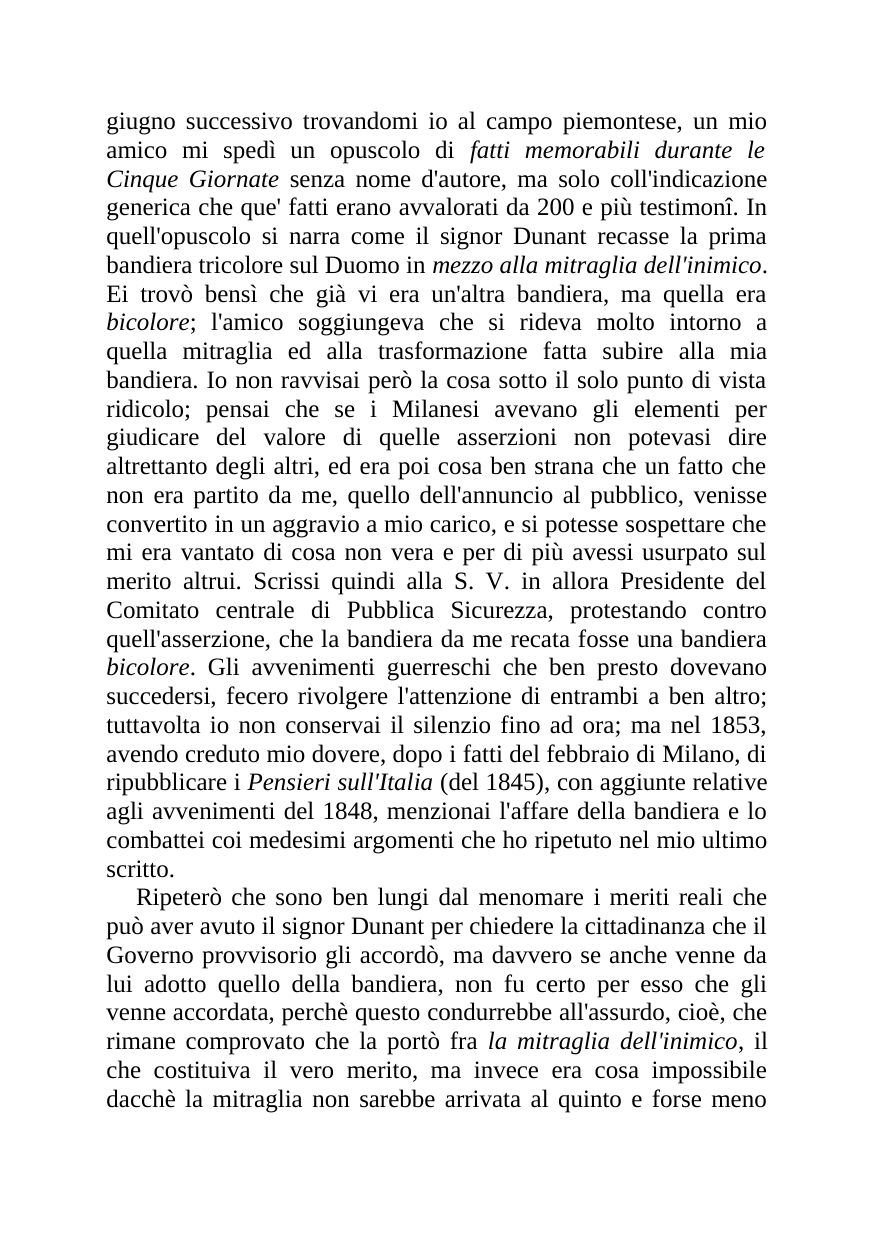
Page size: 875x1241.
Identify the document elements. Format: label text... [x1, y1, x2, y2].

text Ripeterò che sono ben lungi dal menomare i meriti reali che può aver avuto il signor Dunant per chiedere la cittadinanza che il Governo provvisorio gli accordò, ma davvero se anche venne da lui adotto quello della bandiera, non fu certo per esso che gli venne accordata, perchè questo condurrebbe all'assurdo, cioè, che rimane comprovato che la portò fra la mitraglia dell'inimico, il che costituiva il vero merito, ma invece era cosa impossibile dacchè la mitraglia non sarebbe arrivata al quinto e forse meno [106, 882, 768, 1112]
text giugno successivo trovandomi io al campo piemontese, un mio amico mi spedì un opuscolo di fatti memorabili durante le Cinque Giornate senza nome d'autore, ma solo coll'indicazione generica che que' fatti erano avvalorati da 200 e più testimonî. In quell'opuscolo si narra come il signor Dunant recasse la prima bandiera tricolore sul Duomo in mezzo alla mitraglia dell'inimico. Ei trovò bensì che già vi era un'altra bandiera, ma quella era bicolore; l'amico soggiungeva che si rideva molto intorno a quella mitraglia ed alla trasformazione fatta subire alla mia bandiera. Io non ravvisai però la cosa sotto il solo punto di vista ridicolo; pensai che se i Milanesi avevano gli elementi per giudicare del valore di quelle asserzioni non potevasi dire altrettanto degli altri, ed era poi cosa ben strana che un fatto che non era partito da me, quello dell'annuncio al pubblico, venisse convertito in un aggravio a mio carico, e si potesse sospettare che mi era vantato di cosa non vera e per di più avessi usurpato sul merito altrui. Scrissi quindi alla S. V. in allora Presidente del Comitato centrale di Pubblica Sicurezza, protestando contro quell'asserzione, che la bandiera da me recata fosse una bandiera bicolore. Gli avvenimenti guerreschi che ben presto dovevano succedersi, fecero rivolgere l'attenzione di entrambi a ben altro; tuttavolta io non conservai il silenzio fino ad ora; ma nel 1853, avendo creduto mio dovere, dopo i fatti del febbraio di Milano, di ripubblicare i Pensieri sull'Italia (del 1845), con aggiunte relative agli avvenimenti del 1848, menzionai l'affare della bandiera e lo combattei coi medesimi argomenti che ho ripetuto nel mio ultimo scritto. [106, 106, 768, 882]
